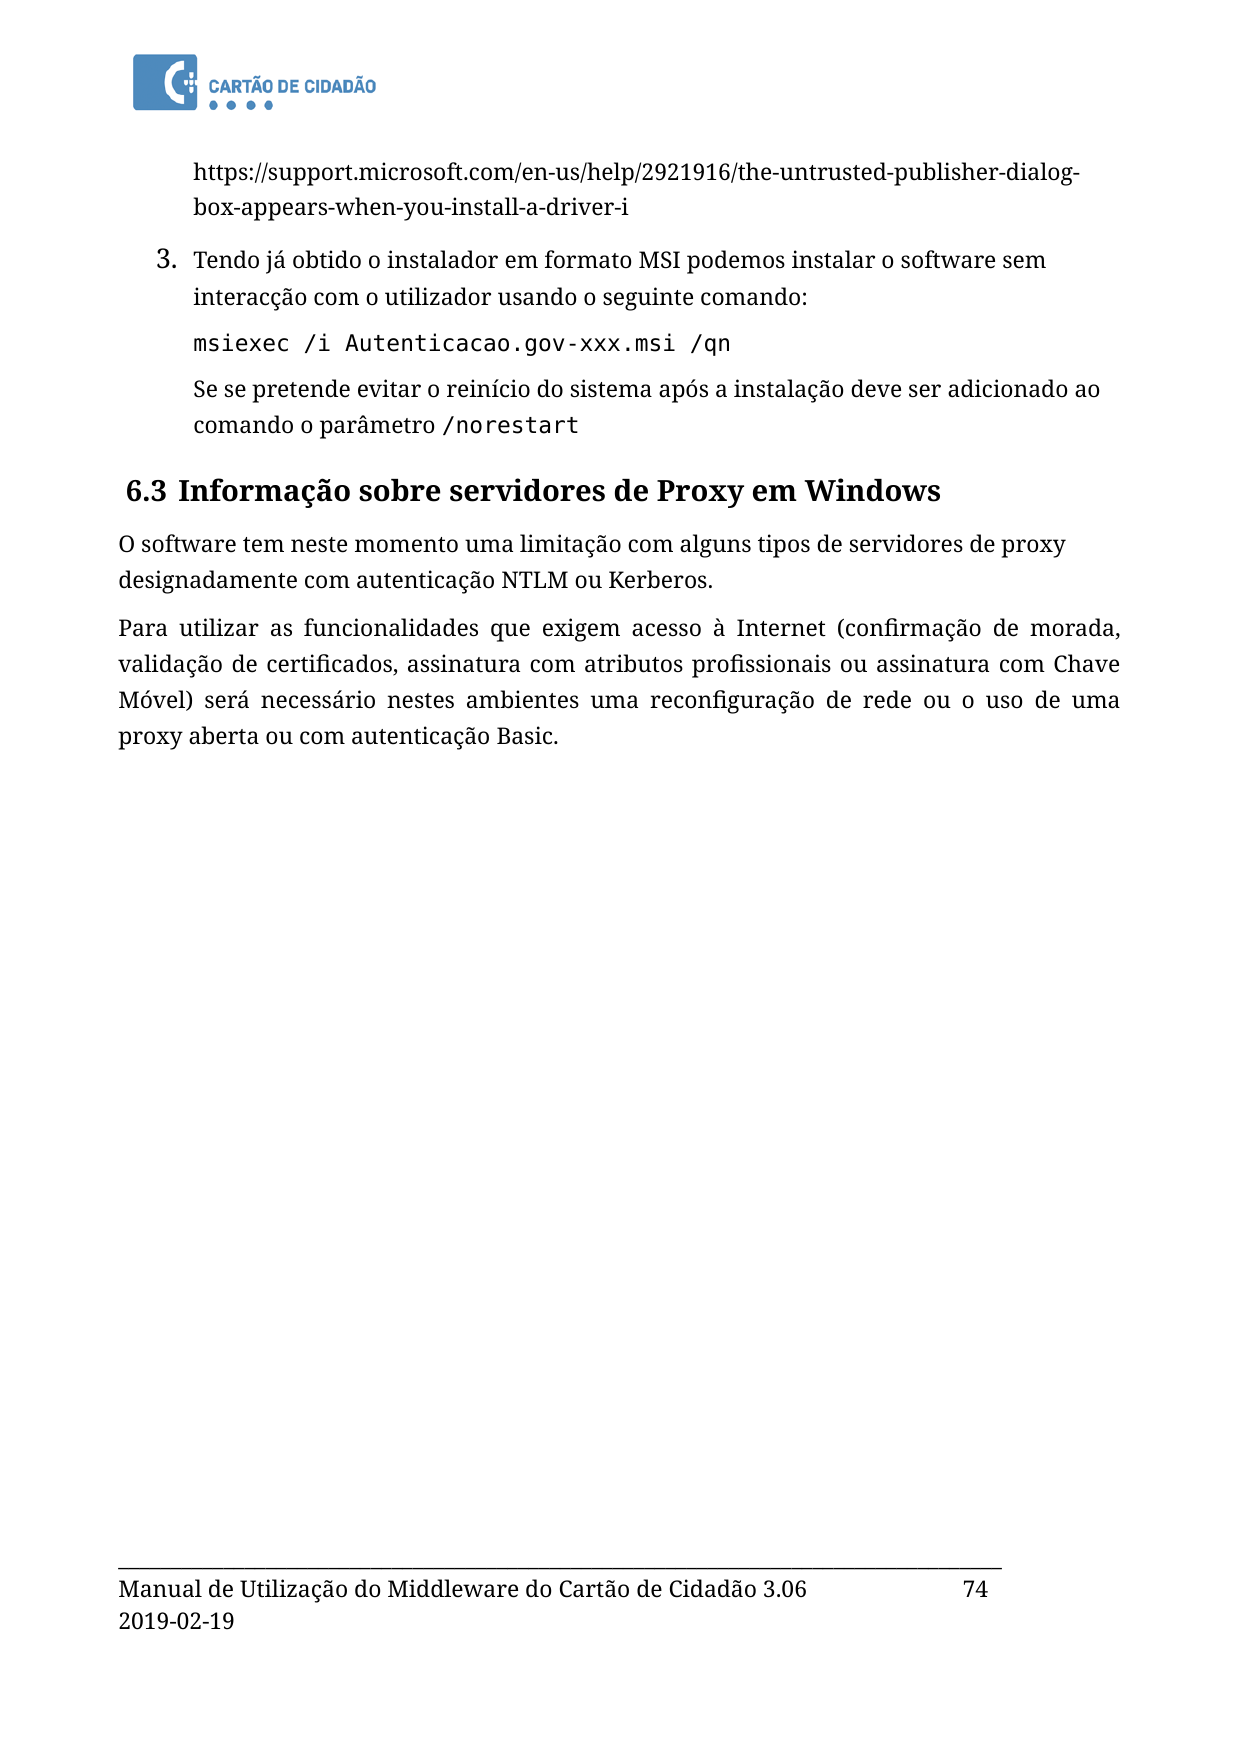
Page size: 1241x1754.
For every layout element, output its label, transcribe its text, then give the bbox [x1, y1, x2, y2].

text Para utilizar as funcionalidades que exigem acesso à Internet (confirmação de morada, validação de certificados, assinatura com atributos profissionais ou assinatura com Chave Móvel) será necessário nestes ambientes uma reconfiguração de rede ou o uso de uma proxy aberta ou com autenticação Basic. [118, 612, 1122, 751]
subtitle Informação sobre servidores de Proxy em Windows [118, 470, 1122, 509]
list Tendo já obtido o instalador em formato MSI podemos instalar o software sem interacção com o utilizador usando o seguinte comando: [156, 240, 1122, 313]
list Se se pretende evitar o reinício do sistema após a instalação deve ser adicionado ao comando o parâmetro /norestart [156, 373, 1122, 440]
picture [130, 47, 423, 118]
list https://support.microsoft.com/en-us/help/2921916/the-untrusted-publisher-dialog-box-appears-when-you-install-a-driver-i [156, 155, 1122, 223]
list msiexec /i Autenticacao.gov-xxx.msi /qn [156, 330, 1122, 356]
text O software tem neste momento uma limitação com alguns tipos de servidores de proxy designadamente com autenticação NTLM ou Kerberos. [118, 528, 1122, 595]
